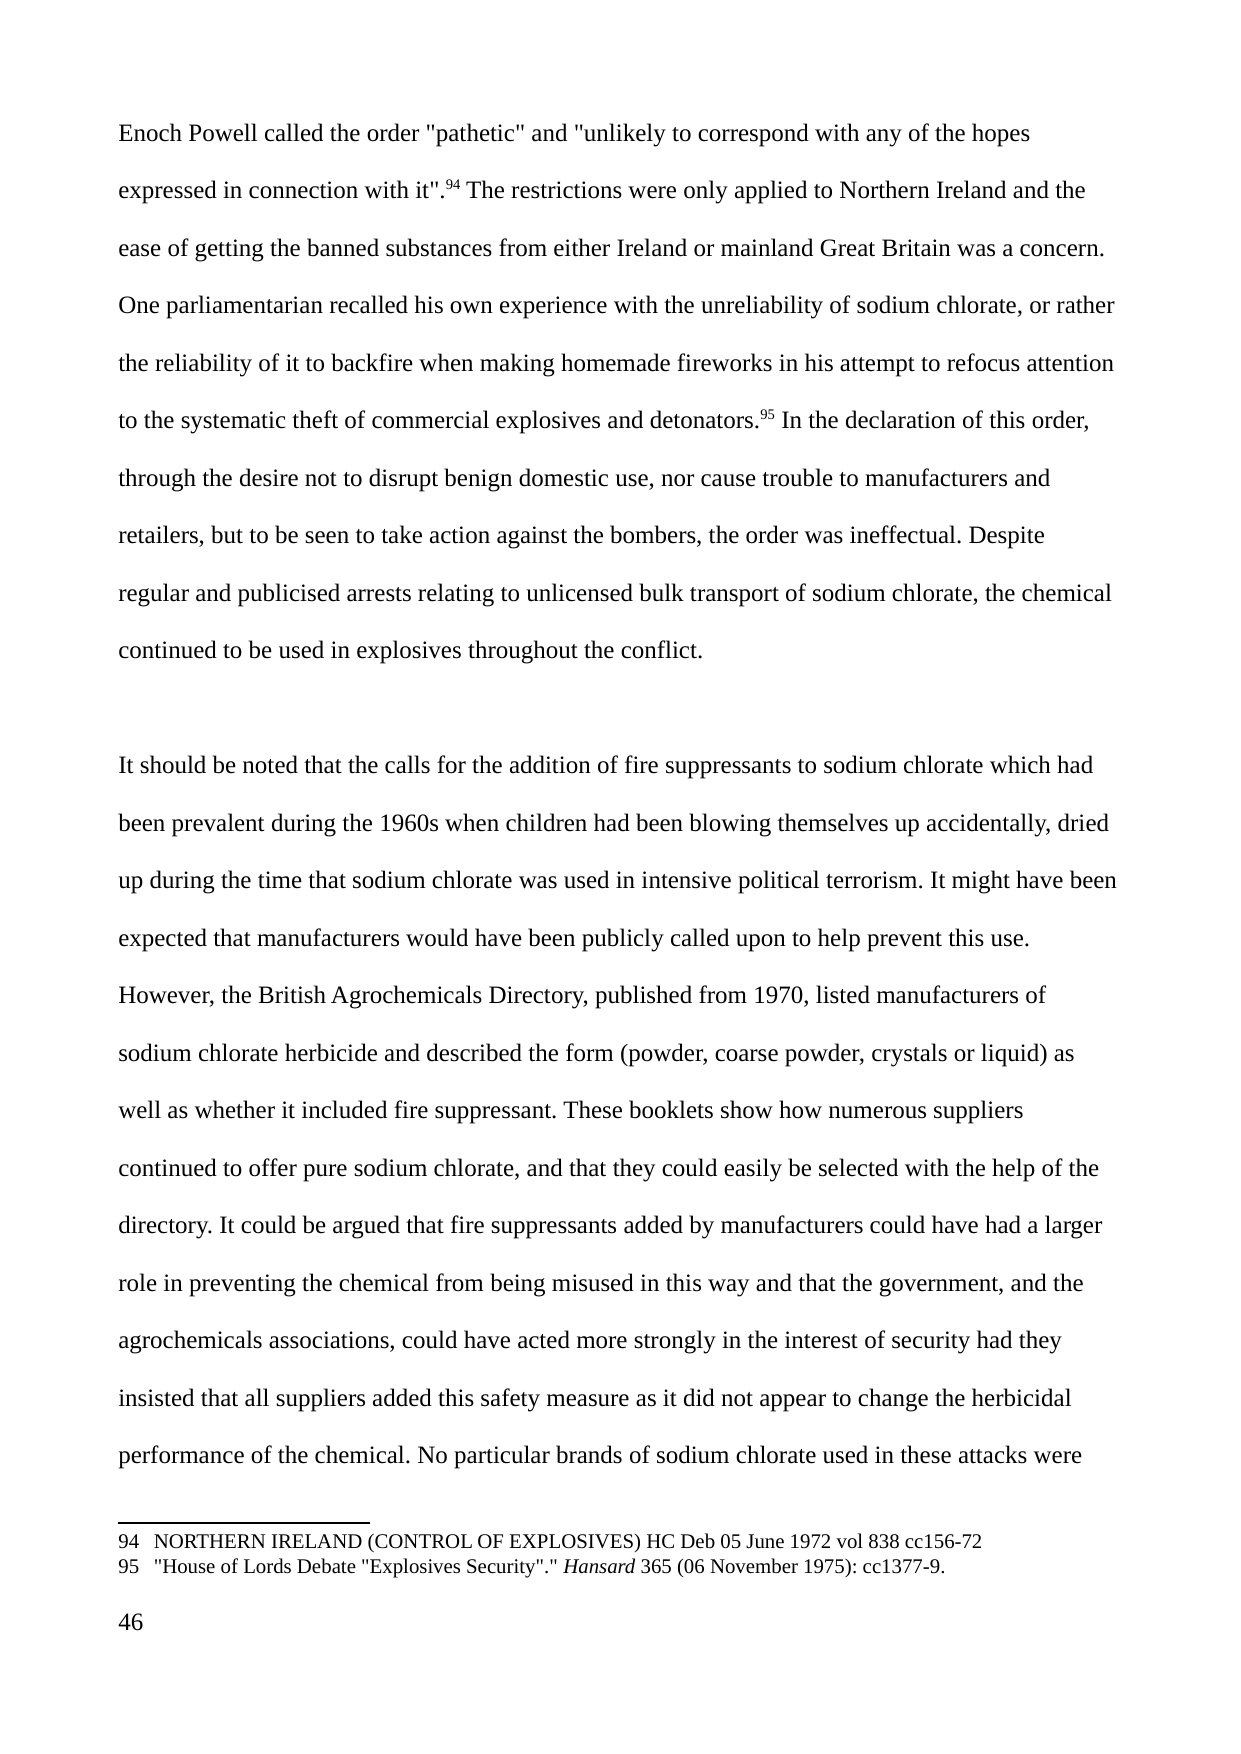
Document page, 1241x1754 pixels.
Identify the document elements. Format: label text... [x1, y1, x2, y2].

text NORTHERN IRELAND (CONTROL OF EXPLOSIVES) HC Deb 05 June 1972 vol 838 cc156-72 [118, 1529, 1122, 1553]
text Enoch Powell called the order "pathetic" and "unlikely to correspond with any of the hopes expressed in connection with it". The restrictions were only applied to Northern Ireland and the ease of getting the banned substances from either Ireland or mainland Great Britain was a concern. One parliamentarian recalled his own experience with the unreliability of sodium chlorate, or rather the reliability of it to backfire when making homemade fireworks in his attempt to refocus attention to the systematic theft of commercial explosives and detonators. In the declaration of this order, through the desire not to disrupt benign domestic use, nor cause trouble to manufacturers and retailers, but to be seen to take action against the bombers, the order was ineffectual. Despite regular and publicised arrests relating to unlicensed bulk transport of sodium chlorate, the chemical continued to be used in explosives throughout the conflict. [118, 118, 1122, 664]
text It should be noted that the calls for the addition of fire suppressants to sodium chlorate which had been prevalent during the 1960s when children had been blowing themselves up accidentally, dried up during the time that sodium chlorate was used in intensive political terrorism. It might have been expected that manufacturers would have been publicly called upon to help prevent this use. However, the British Agrochemicals Directory, published from 1970, listed manufacturers of sodium chlorate herbicide and described the form (powder, coarse powder, crystals or liquid) as well as whether it included fire suppressant. These booklets show how numerous suppliers continued to offer pure sodium chlorate, and that they could easily be selected with the help of the directory. It could be argued that fire suppressants added by manufacturers could have had a larger role in preventing the chemical from being misused in this way and that the government, and the agrochemicals associations, could have acted more strongly in the interest of security had they insisted that all suppliers added this safety measure as it did not appear to change the herbicidal performance of the chemical. No particular brands of sodium chlorate used in these attacks were [118, 751, 1122, 1469]
text "House of Lords Debate "Explosives Security"." Hansard 365 (06 November 1975): cc1377-9. [118, 1553, 1122, 1578]
